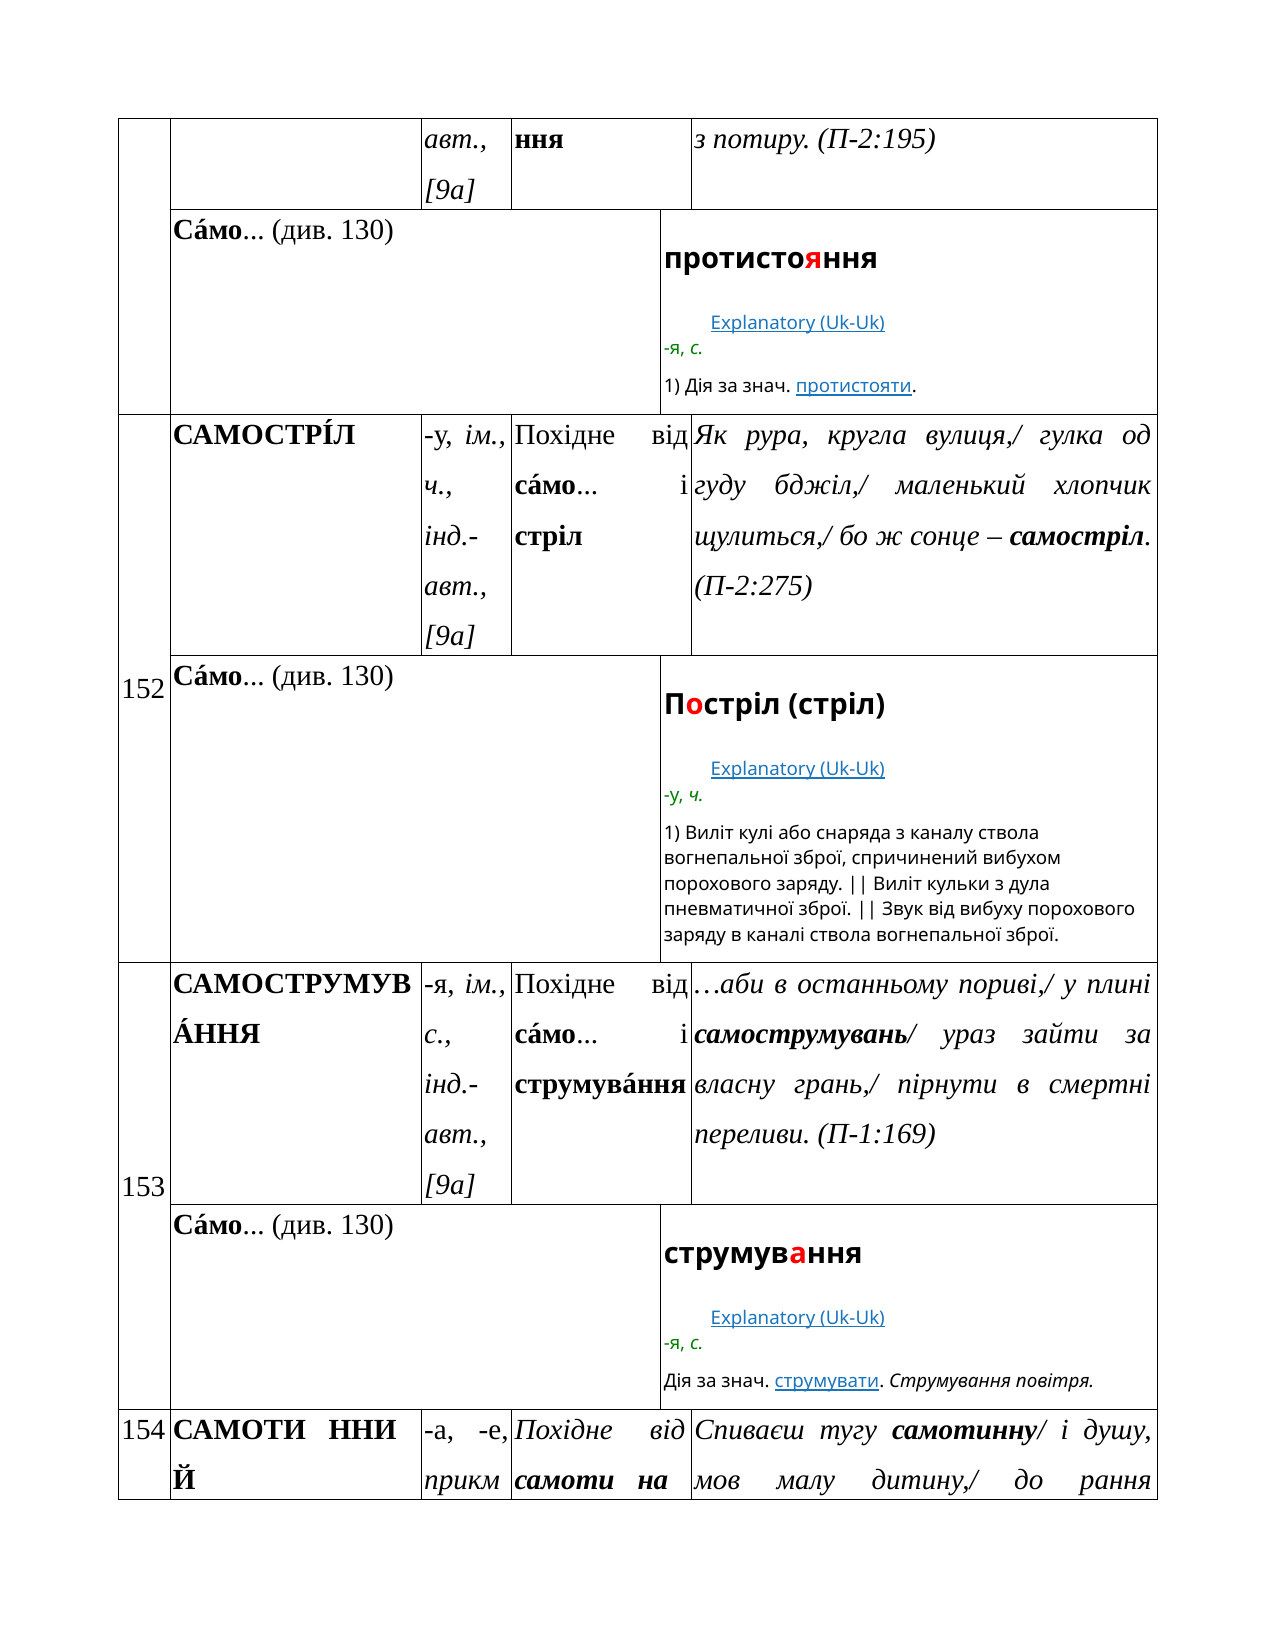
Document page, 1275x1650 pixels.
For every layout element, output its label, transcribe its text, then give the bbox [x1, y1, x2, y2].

table_cell струмування Explanatory (Uk-Uk) -я, с. Дія за знач. струмувати. Струмування повітря. [661, 1205, 1157, 1409]
table_cell Самострумувáння [171, 963, 421, 1203]
table_cell [171, 119, 421, 208]
table_cell Як рура, кругла вулиця,/ гулка од гуду бджіл,/ маленький хлопчик щулиться,/ бо ж сонце – самостріл. (П-2:275) [692, 415, 1157, 655]
table_cell авт., [9а] [422, 119, 511, 208]
table_cell Похідне від сáмо... і стріл [512, 415, 691, 655]
table_cell Постріл (стріл) Explanatory (Uk-Uk) -у, ч. 1) Виліт кулі або снаряда з каналу ствола вогнепальної зброї, спричинений вибухом порохового заряду. || Виліт кульки з дула пневматичної зброї. || Звук від вибуху порохового заряду в каналі ствола вогнепальної зброї. [661, 656, 1157, 962]
table_cell протистояння Explanatory (Uk-Uk) -я, с. 1) Дія за знач. протистояти. [661, 210, 1157, 414]
table_cell -а, -е, прикм [422, 1410, 511, 1499]
table_cell -я, ім., с., інд.-авт., [9а] [422, 963, 511, 1203]
table_cell Сáмо... (див. 130) [171, 656, 660, 962]
table_cell Похідне від сáмо... і струмувáння [512, 963, 691, 1203]
table_cell …аби в останньому пориві,/ у плині самострумувань/ ураз зайти за власну грань,/ пірнути в смертні переливи. (П-1:169) [692, 963, 1157, 1203]
table_cell Самотинний [171, 1410, 421, 1499]
table_cell 153 [119, 963, 170, 1409]
table_cell -у, ім., ч., інд.-авт., [9а] [422, 415, 511, 655]
table_cell з потиру. (П-2:195) [692, 119, 1157, 208]
table_cell [119, 119, 170, 414]
table_cell Похідне від самотина [512, 1410, 691, 1499]
table_cell 152 [119, 415, 170, 962]
table_cell 154 [119, 1410, 170, 1499]
table_cell Сáмо... (див. 130) [171, 210, 660, 414]
table_cell Сáмо... (див. 130) [171, 1205, 660, 1409]
table_cell Самострíл [171, 415, 421, 655]
table_cell ння [512, 119, 691, 208]
table_cell Спиваєш тугу самотинну/ і душу, мов малу дитину,/ до рання [692, 1410, 1157, 1499]
